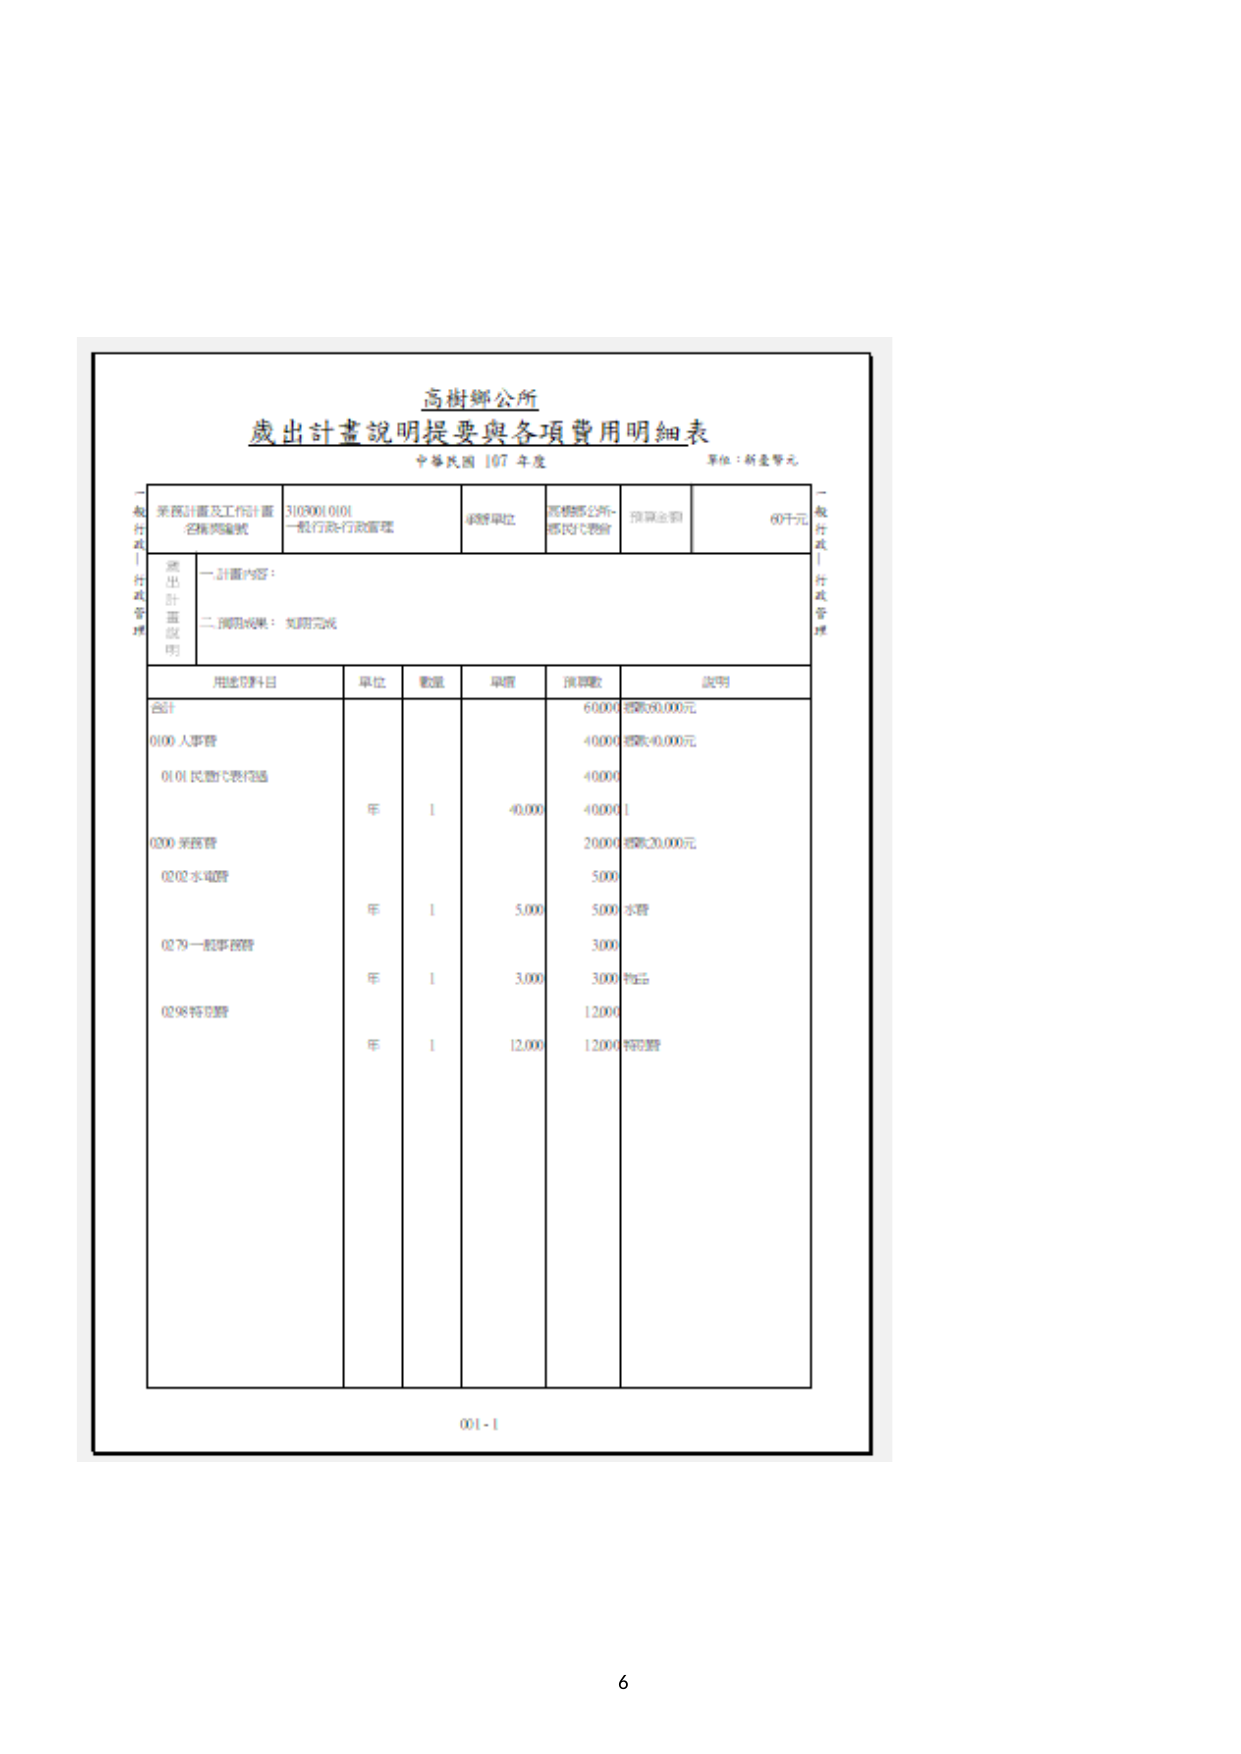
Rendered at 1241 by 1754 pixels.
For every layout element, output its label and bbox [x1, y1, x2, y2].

picture [76, 337, 893, 1462]
